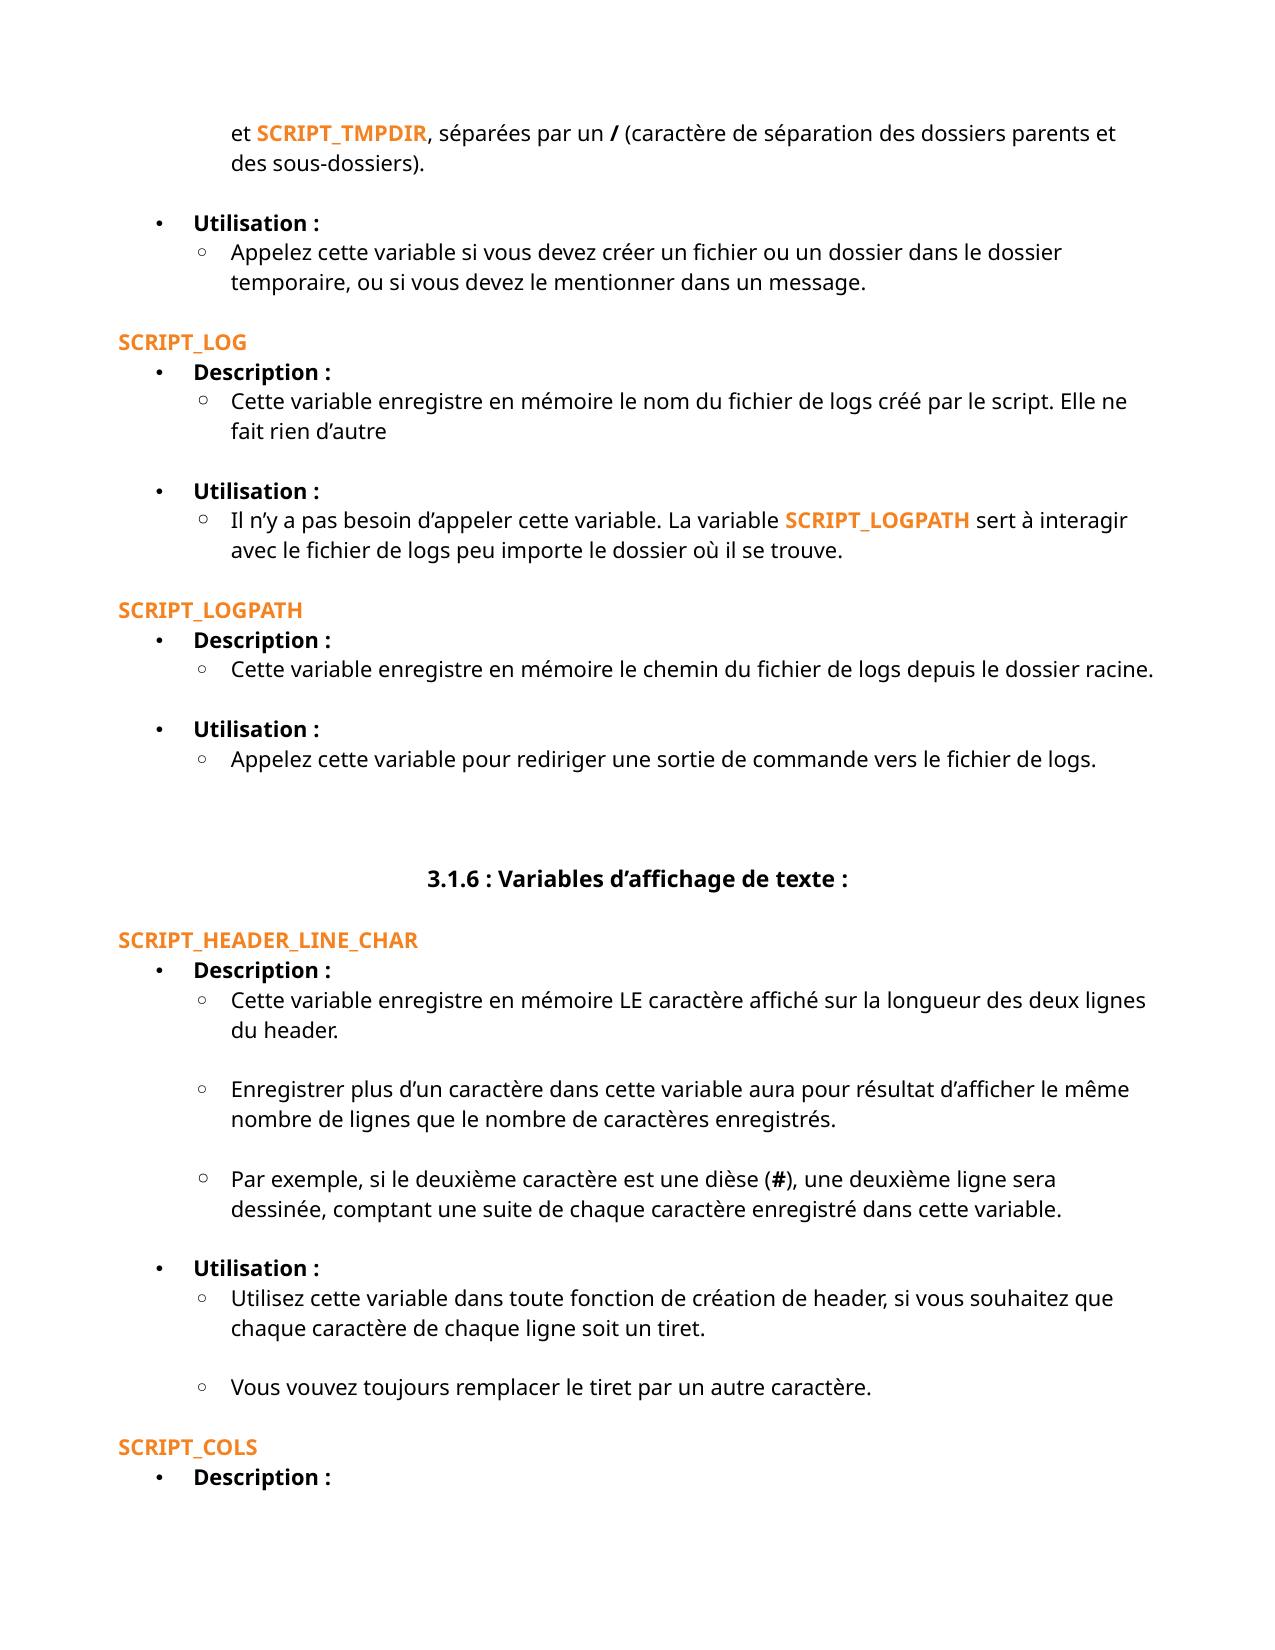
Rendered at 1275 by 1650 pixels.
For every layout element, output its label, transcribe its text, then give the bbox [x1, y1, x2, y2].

list Description : [156, 1462, 1157, 1491]
list Utilisation : [156, 1253, 1157, 1283]
list Utilisation : [156, 476, 1157, 505]
list Appelez cette variable si vous devez créer un fichier ou un dossier dans le dossier temporaire, ou si vous devez le mentionner dans un message. [193, 237, 1157, 297]
list Utilisation : [156, 714, 1157, 744]
text SCRIPT_COLS [118, 1432, 1157, 1462]
list Utilisez cette variable dans toute fonction de création de header, si vous souhaitez que chaque caractère de chaque ligne soit un tiret. [193, 1283, 1157, 1342]
text SCRIPT_LOG [118, 327, 1157, 356]
text SCRIPT_HEADER_LINE_CHAR [118, 925, 1157, 955]
list Cette variable enregistre en mémoire LE caractère affiché sur la longueur des deux lignes du header. [193, 985, 1157, 1044]
list et SCRIPT_TMPDIR, séparées par un / (caractère de séparation des dossiers parents et des sous-dossiers). [193, 118, 1157, 178]
list Vous vouvez toujours remplacer le tiret par un autre caractère. [193, 1372, 1157, 1402]
text SCRIPT_LOGPATH [118, 595, 1157, 624]
list Appelez cette variable pour rediriger une sortie de commande vers le fichier de logs. [193, 744, 1157, 773]
list Utilisation : [156, 207, 1157, 237]
list Cette variable enregistre en mémoire le nom du fichier de logs créé par le script. Elle ne fait rien d’autre [193, 386, 1157, 446]
text 3.1.6 : Variables d’affichage de texte : [118, 863, 1157, 894]
list Par exemple, si le deuxième caractère est une dièse (#), une deuxième ligne sera dessinée, comptant une suite de chaque caractère enregistré dans cette variable. [193, 1164, 1157, 1223]
list Il n’y a pas besoin d’appeler cette variable. La variable SCRIPT_LOGPATH sert à interagir avec le fichier de logs peu importe le dossier où il se trouve. [193, 505, 1157, 565]
list Cette variable enregistre en mémoire le chemin du fichier de logs depuis le dossier racine. [193, 654, 1157, 684]
list Description : [156, 356, 1157, 386]
list Enregistrer plus d’un caractère dans cette variable aura pour résultat d’afficher le même nombre de lignes que le nombre de caractères enregistrés. [193, 1074, 1157, 1134]
list Description : [156, 955, 1157, 985]
list Description : [156, 624, 1157, 654]
